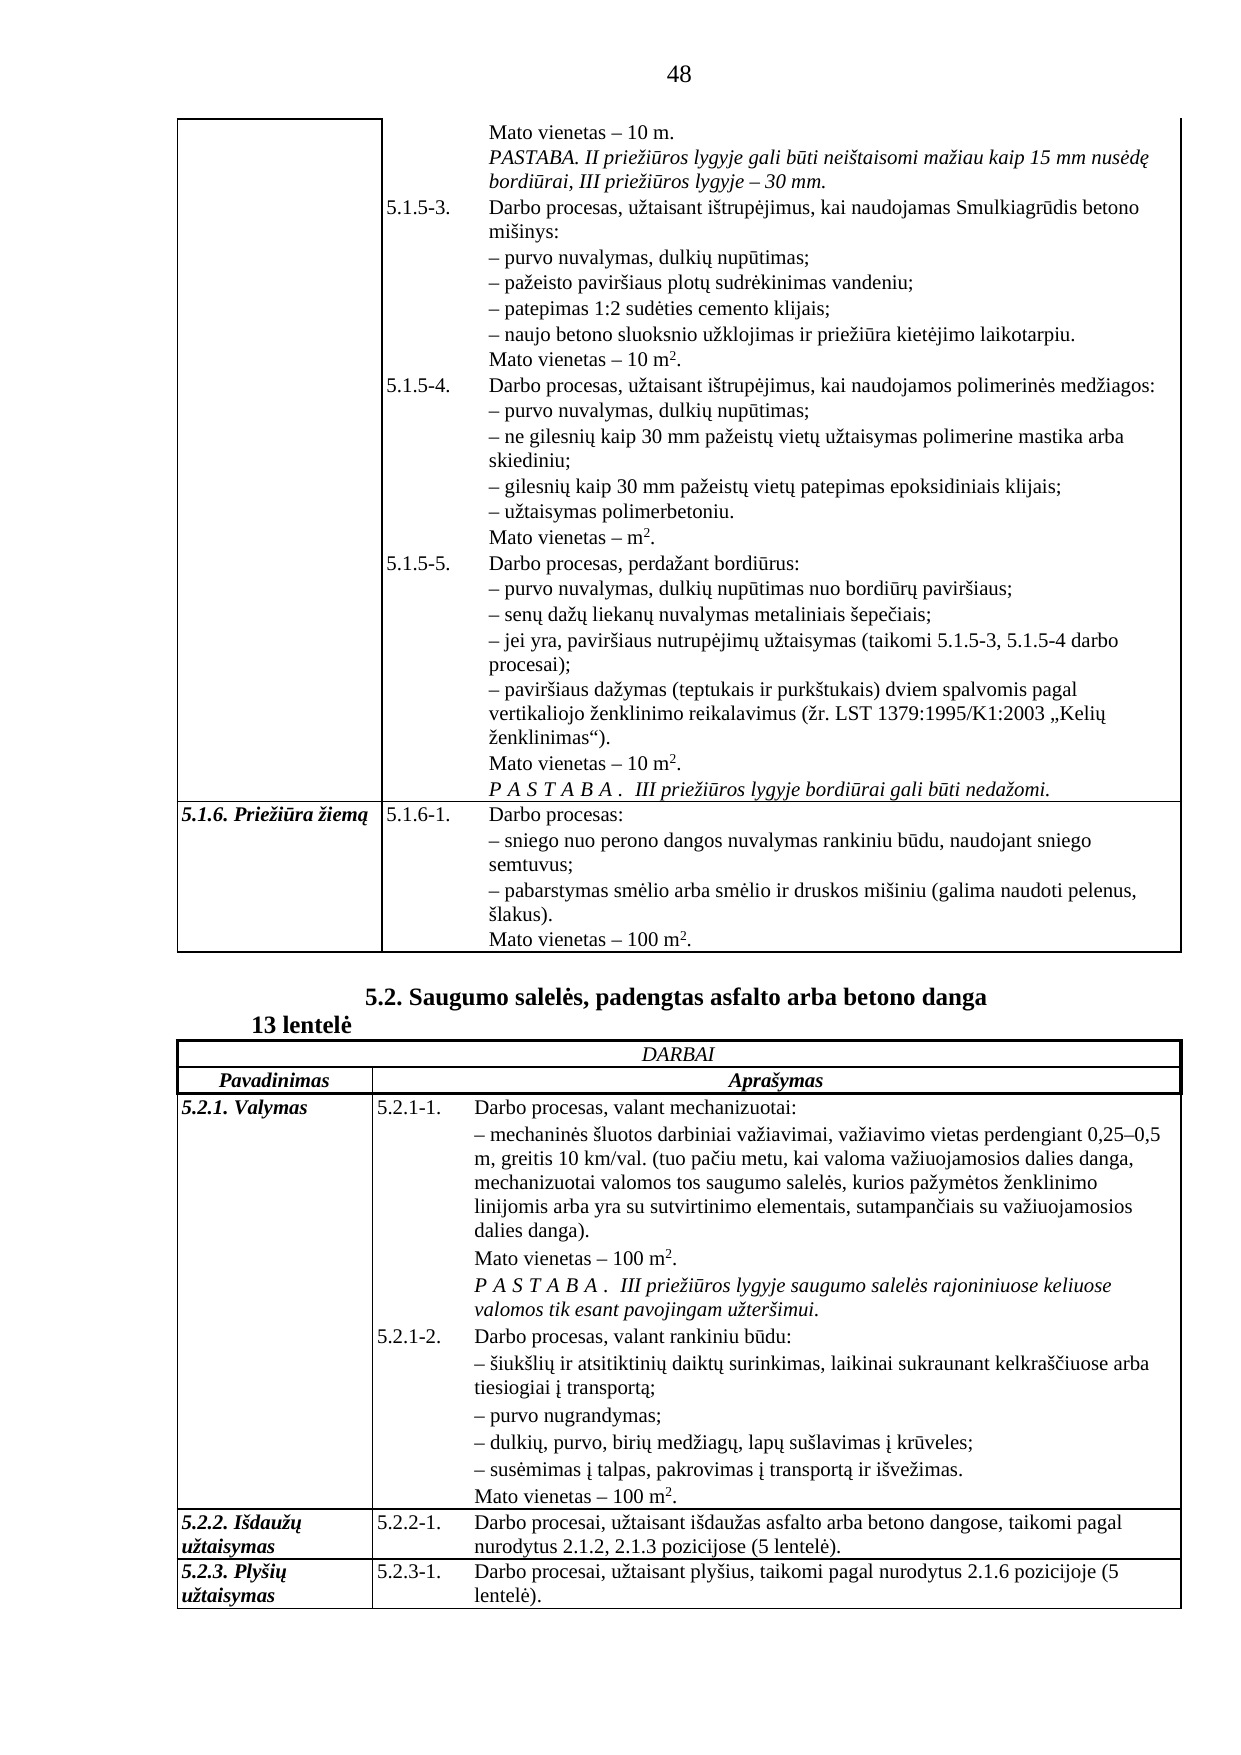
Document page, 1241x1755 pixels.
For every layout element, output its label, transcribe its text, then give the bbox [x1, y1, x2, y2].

table_cell Darbo procesas, užtaisant ištrupėjimus, kai naudojamas Smulkiagrūdis betono mišinys: [485, 194, 1180, 243]
table_cell PASTABA. II priežiūros lygyje gali būti neištaisomi mažiau kaip 15 mm nusėdę bordiūrai, III priežiūros lygyje – 30 mm. [485, 144, 1180, 193]
table_cell Darbo procesas, užtaisant ištrupėjimus, kai naudojamos polimerinės medžiagos: [485, 371, 1180, 397]
table_cell Mato vienetas – 10 m2. [485, 749, 1180, 775]
table_cell Mato vienetas – 10 m2. [485, 346, 1180, 371]
table_cell – patepimas 1:2 sudėties cemento klijais; [485, 294, 1180, 320]
table_cell Mato vienetas – 100 m2. [485, 926, 1180, 951]
table_cell – purvo nuvalymas, dulkių nupūtimas; [485, 397, 1180, 422]
table_cell Mato vienetas – 10 m. [485, 118, 1180, 144]
table_cell – susėmimas į talpas, pakrovimas į transportą ir išvežimas. [470, 1454, 1180, 1481]
table_cell 5.1.5-3. [383, 194, 484, 371]
table_cell 5.1.5-4. [383, 371, 484, 549]
table_cell 5.2.1-2. [373, 1321, 470, 1508]
table_cell 5.2.3-1. [373, 1560, 470, 1607]
table_cell 5.1.6. Priežiūra žiemą [178, 802, 381, 951]
table_cell Darbo procesas, perdažant bordiūrus: [485, 549, 1180, 575]
table_cell 5.2.1-1. [373, 1095, 470, 1321]
table_cell – jei yra, paviršiaus nutrupėjimų užtaisymas (taikomi 5.1.5-3, 5.1.5-4 darbo procesai); [485, 626, 1180, 676]
table_cell 5.1.6-1. [383, 802, 484, 951]
table_cell – senų dažų liekanų nuvalymas metaliniais šepečiais; [485, 600, 1180, 626]
table_cell – pabarstymas smėlio arba smėlio ir druskos mišiniu (galima naudoti pelenus, šlakus). [485, 876, 1180, 926]
table_cell – užtaisymas polimerbetoniu. [485, 498, 1180, 523]
table_cell – pažeisto paviršiaus plotų sudrėkinimas vandeniu; [485, 269, 1180, 294]
table_cell – purvo nuvalymas, dulkių nupūtimas; [485, 243, 1180, 269]
text 13 lentelė [177, 1010, 1091, 1039]
table_cell – purvo nugrandymas; [470, 1399, 1180, 1427]
table_cell – purvo nuvalymas, dulkių nupūtimas nuo bordiūrų paviršiaus; [485, 575, 1180, 600]
table_cell 5.1.5-5. [383, 549, 484, 801]
table_cell – mechaninės šluotos darbiniai važiavimai, važiavimo vietas perdengiant 0,25–0,5 m, greitis 10 km/val. (tuo pačiu metu, kai valoma važiuojamosios dalies danga, mechanizuotai valomos tos saugumo salelės, kurios pažymėtos ženklinimo linijomis arba yra su sutvirtinimo elementais, sutampančiais su važiuojamosios dalies danga). [470, 1119, 1180, 1242]
table_cell PASTABA. III priežiūros lygyje saugumo salelės rajoniniuose keliuose valomos tik esant pavojingam užteršimui. [470, 1270, 1180, 1321]
text 5.2. Saugumo salelės, padengtas asfalto arba betono danga [177, 982, 1181, 1010]
table_cell [383, 118, 484, 193]
table_cell – dulkių, purvo, birių medžiagų, lapų sušlavimas į krūveles; [470, 1427, 1180, 1454]
table_cell 5.2.2-1. [373, 1510, 470, 1558]
table_cell Mato vienetas – m2. [485, 524, 1180, 549]
table_cell – šiukšlių ir atsitiktinių daiktų surinkimas, laikinai sukraunant kelkraščiuose arba tiesiogiai į transportą; [470, 1348, 1180, 1399]
table_cell – sniego nuo perono dangos nuvalymas rankiniu būdu, naudojant sniego semtuvus; [485, 826, 1180, 876]
table_cell [178, 120, 381, 801]
table_cell 5.2.1. Valymas [178, 1095, 372, 1508]
table_cell Darbo procesas, valant rankiniu būdu: [470, 1321, 1180, 1348]
table_cell PASTABA. III priežiūros lygyje bordiūrai gali būti nedažomi. [485, 775, 1180, 801]
table_cell – ne gilesnių kaip 30 mm pažeistų vietų užtaisymas polimerine mastika arba skiediniu; [485, 423, 1180, 472]
table_cell Mato vienetas – 100 m2. [470, 1243, 1180, 1270]
table_cell Mato vienetas – 100 m2. [470, 1481, 1180, 1508]
table_cell – gilesnių kaip 30 mm pažeistų vietų patepimas epoksidiniais klijais; [485, 472, 1180, 498]
table_cell – paviršiaus dažymas (teptukais ir purkštukais) dviem spalvomis pagal vertikaliojo ženklinimo reikalavimus (žr. LST 1379:1995/K1:2003 „Kelių ženklinimas“). [485, 676, 1180, 749]
table_cell – naujo betono sluoksnio užklojimas ir priežiūra kietėjimo laikotarpiu. [485, 320, 1180, 346]
